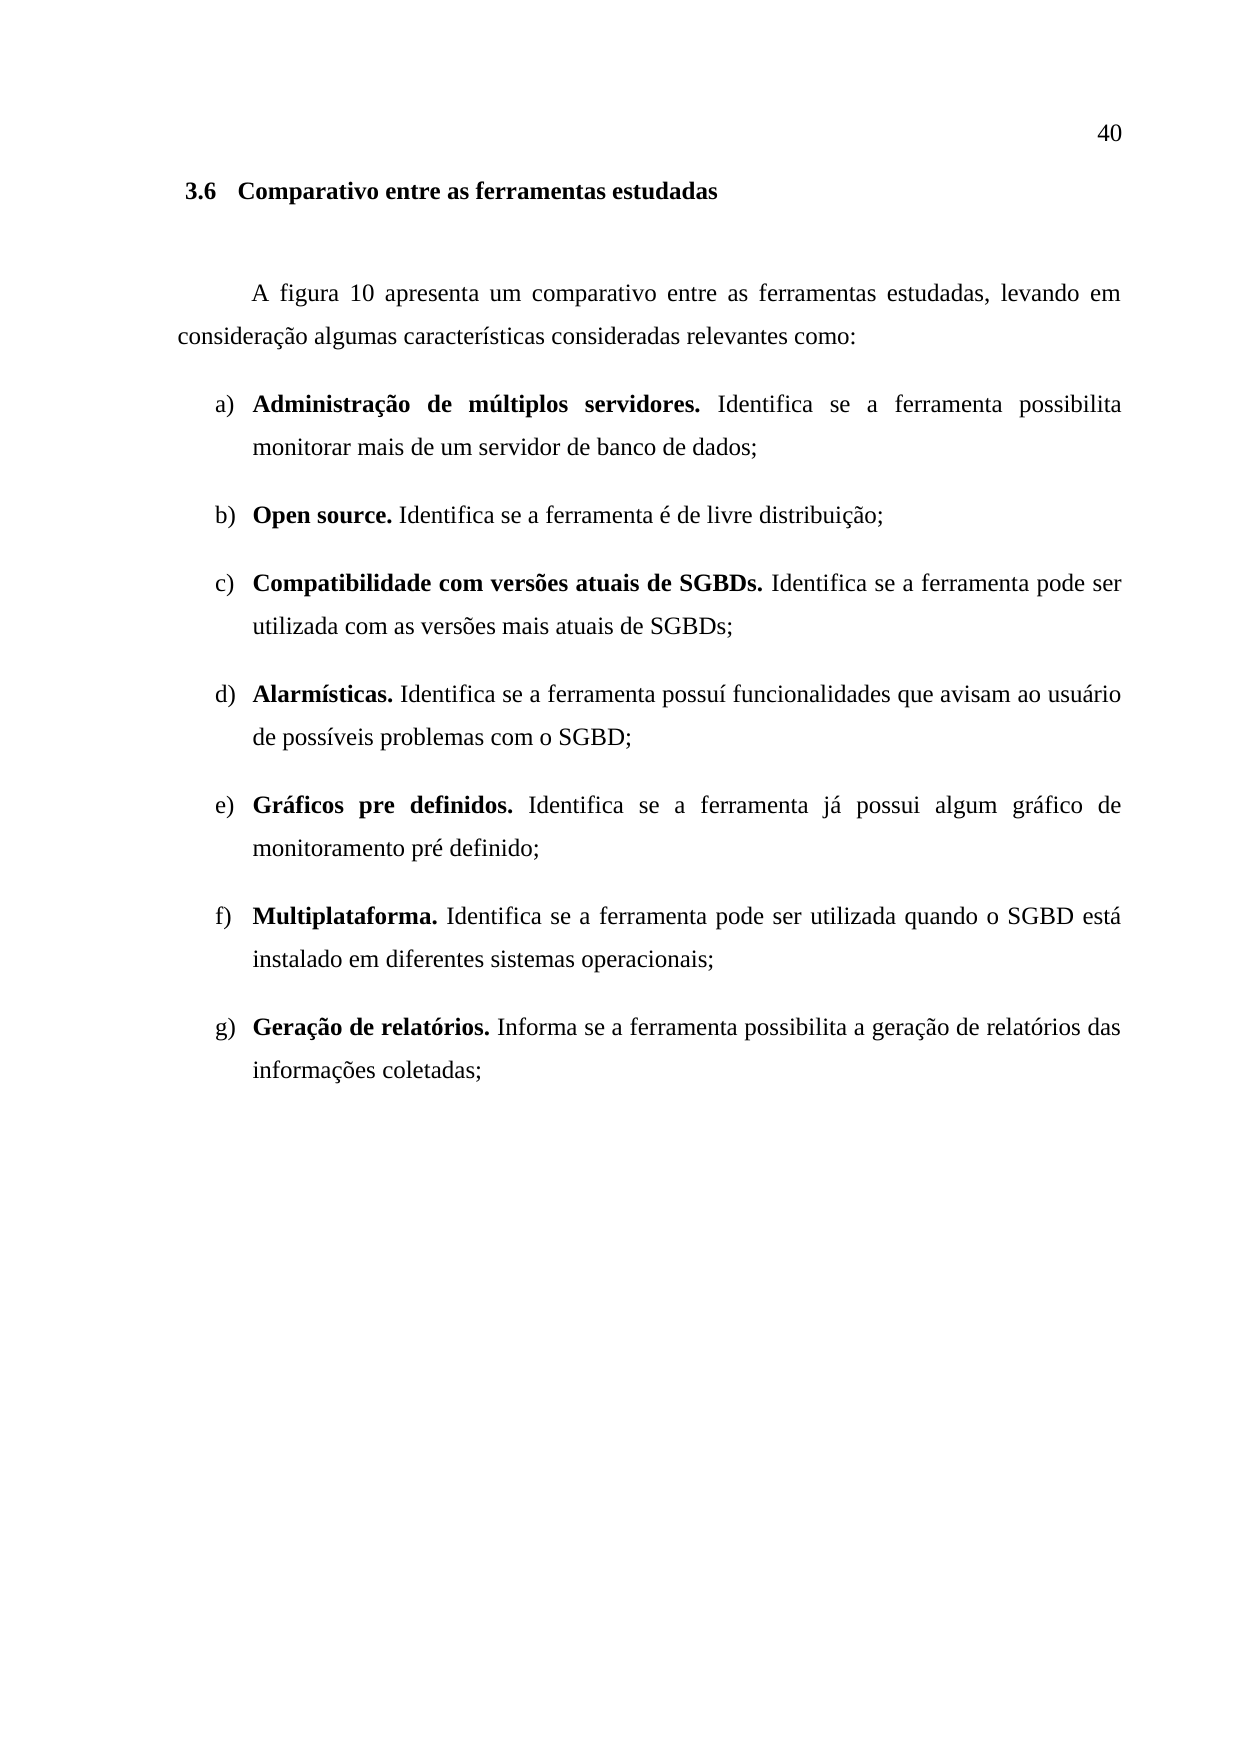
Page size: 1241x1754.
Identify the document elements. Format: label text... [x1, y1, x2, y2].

list Geração de relatórios. Informa se a ferramenta possibilita a geração de relatórios das informações coletadas; [215, 1012, 1122, 1084]
list Gráficos pre definidos. Identifica se a ferramenta já possui algum gráfico de monitoramento pré definido; [215, 790, 1122, 862]
list Compatibilidade com versões atuais de SGBDs. Identifica se a ferramenta pode ser utilizada com as versões mais atuais de SGBDs; [215, 568, 1122, 640]
text A figura 10 apresenta um comparativo entre as ferramentas estudadas, levando em consideração algumas características consideradas relevantes como: [177, 278, 1122, 350]
list Open source. Identifica se a ferramenta é de livre distribuição; [215, 500, 1122, 529]
list Multiplataforma. Identifica se a ferramenta pode ser utilizada quando o SGBD está instalado em diferentes sistemas operacionais; [215, 901, 1122, 973]
list Alarmísticas. Identifica se a ferramenta possuí funcionalidades que avisam ao usuário de possíveis problemas com o SGBD; [215, 679, 1122, 751]
list Administração de múltiplos servidores. Identifica se a ferramenta possibilita monitorar mais de um servidor de banco de dados; [215, 389, 1122, 461]
list Comparativo entre as ferramentas estudadas [185, 176, 1122, 205]
